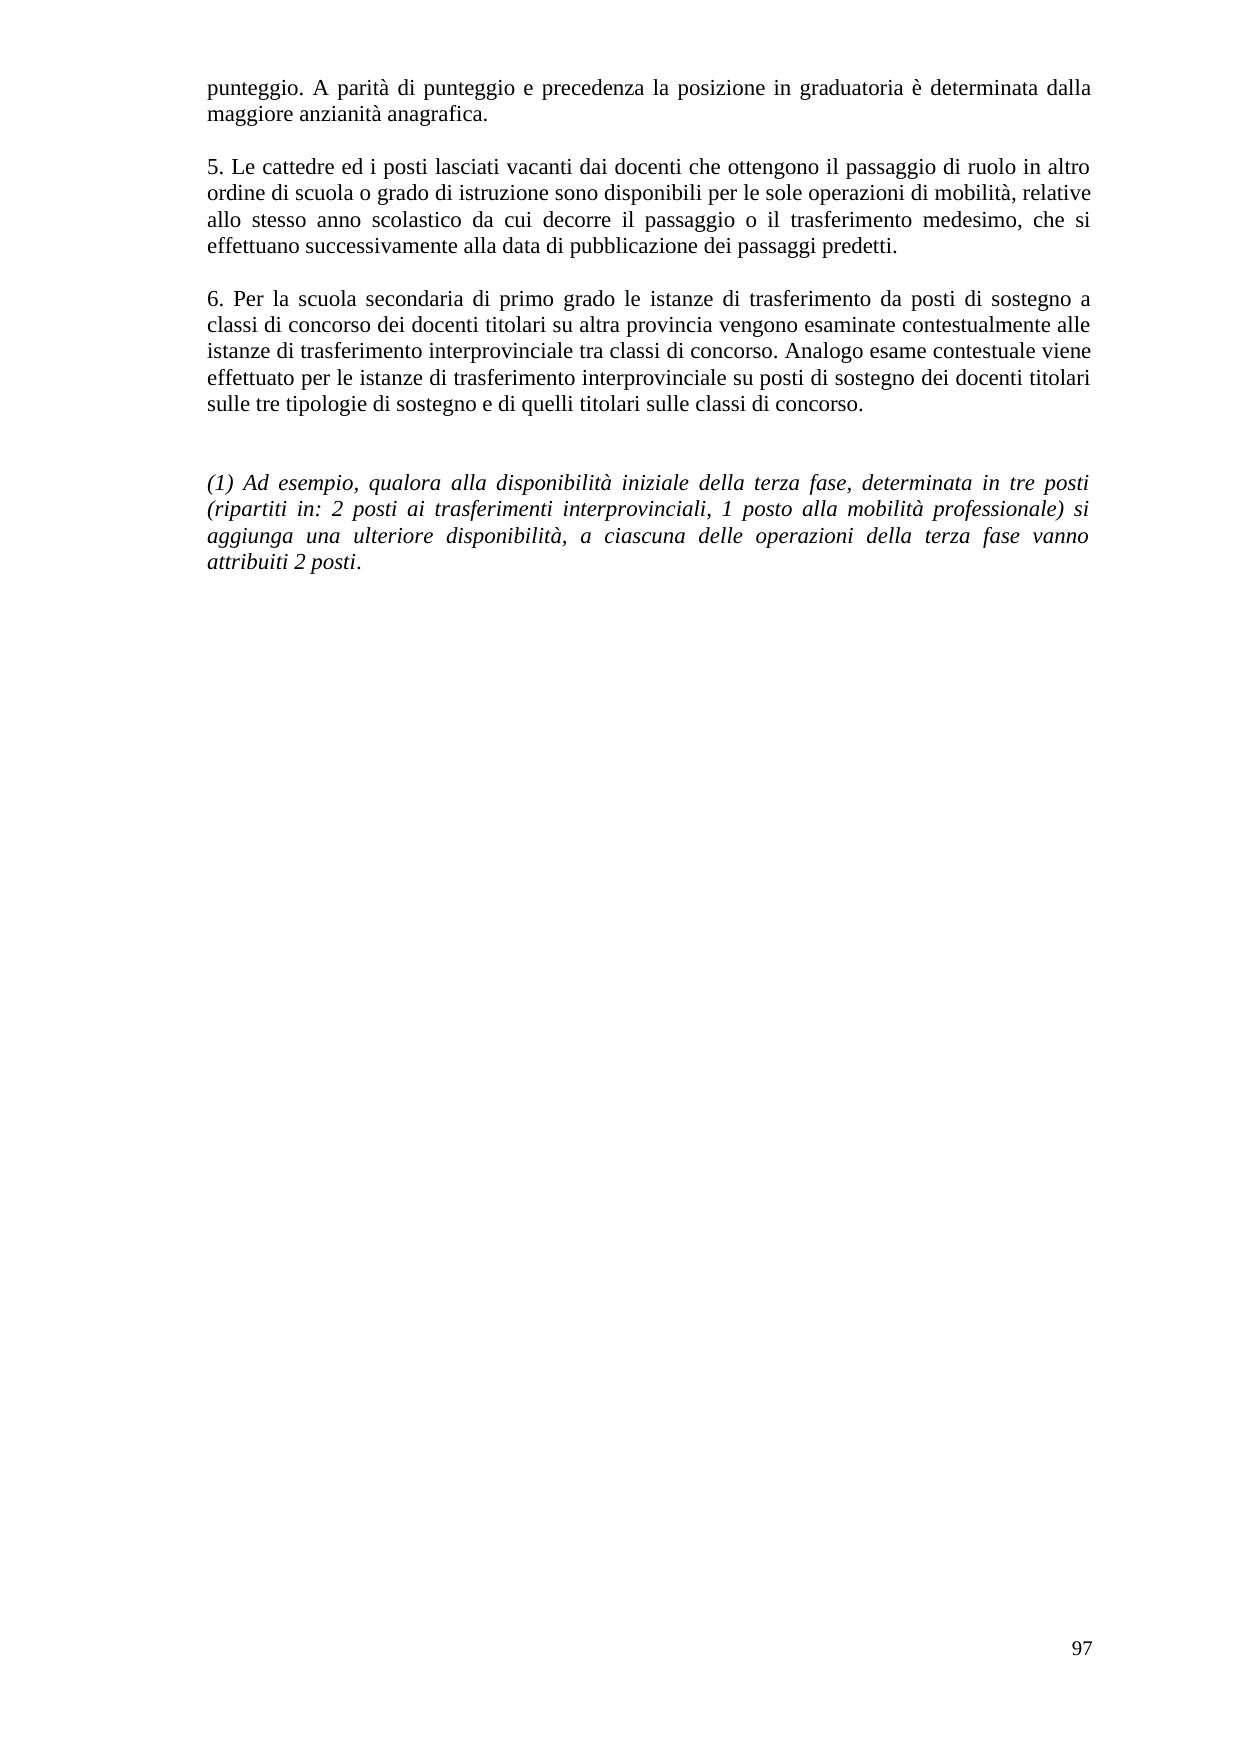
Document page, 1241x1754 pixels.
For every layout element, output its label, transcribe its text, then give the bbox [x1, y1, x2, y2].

text 5. Le cattedre ed i posti lasciati vacanti dai docenti che ottengono il passaggio di ruolo in altro ordine di scuola o grado di istruzione sono disponibili per le sole operazioni di mobilità, relative allo stesso anno scolastico da cui decorre il passaggio o il trasferimento medesimo, che si effettuano successivamente alla data di pubblicazione dei passaggi predetti. [207, 153, 1092, 258]
text punteggio. A parità di punteggio e precedenza la posizione in graduatoria è determinata dalla maggiore anzianità anagrafica. [207, 74, 1092, 127]
text 6. Per la scuola secondaria di primo grado le istanze di trasferimento da posti di sostegno a classi di concorso dei docenti titolari su altra provincia vengono esaminate contestualmente alle istanze di trasferimento interprovinciale tra classi di concorso. Analogo esame contestuale viene effettuato per le istanze di trasferimento interprovinciale su posti di sostegno dei docenti titolari sulle tre tipologie di sostegno e di quelli titolari sulle classi di concorso. [207, 285, 1092, 416]
text (1) Ad esempio, qualora alla disponibilità iniziale della terza fase, determinata in tre posti (ripartiti in: 2 posti ai trasferimenti interprovinciali, 1 posto alla mobilità professionale) si aggiunga una ulteriore disponibilità, a ciascuna delle operazioni della terza fase vanno attribuiti 2 posti. [207, 469, 1092, 574]
